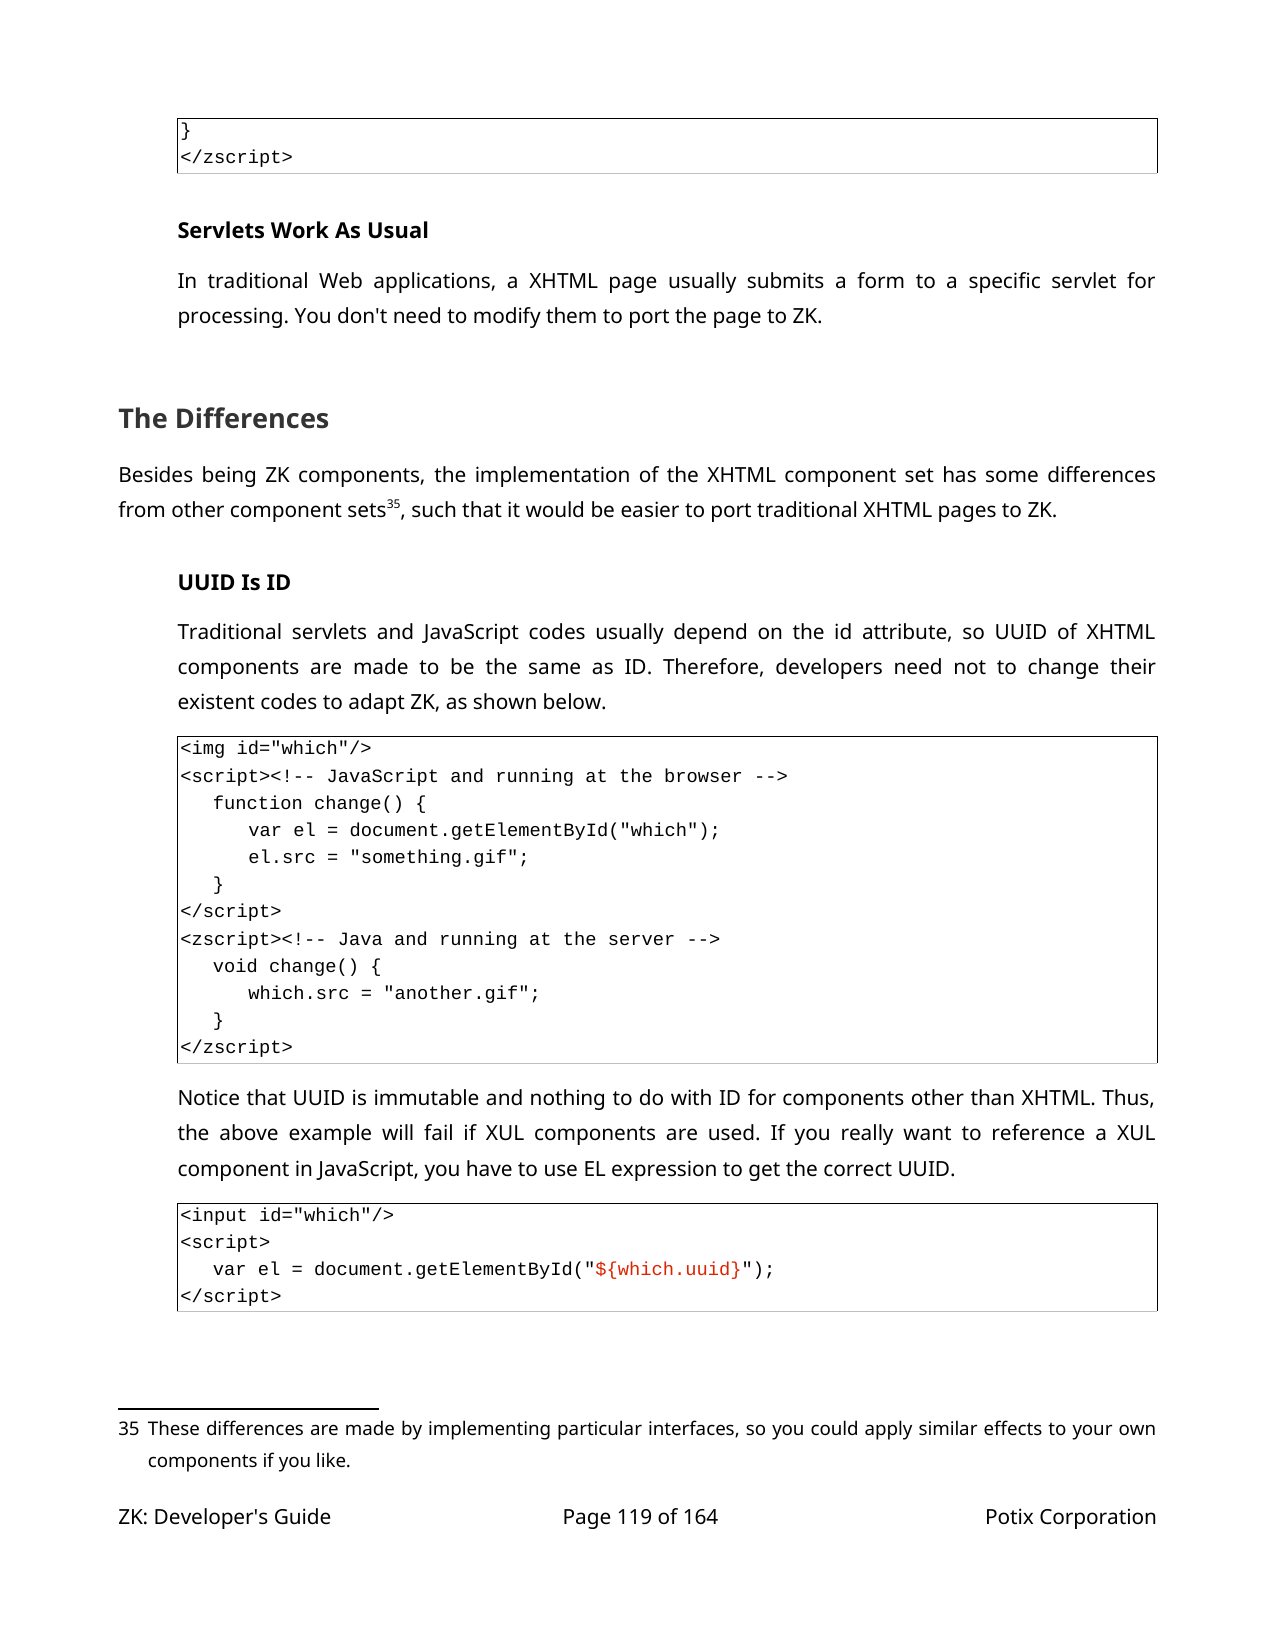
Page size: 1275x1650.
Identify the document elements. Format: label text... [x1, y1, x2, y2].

text function change() { [178, 791, 1157, 815]
text var el = document.getElementById("${which.uuid}"); [178, 1257, 1157, 1281]
text void change() { [178, 954, 1157, 978]
text </script> [178, 1284, 1157, 1311]
text } [178, 1008, 1157, 1032]
text Notice that UUID is immutable and nothing to do with ID for components other than XHTML. Thus, the above example will fail if XUL components are used. If you really want to reference a XUL component in JavaScript, you have to use EL expression to get the correct UUID. [177, 1083, 1157, 1182]
text <zscript><!-- Java and running at the server --> [178, 927, 1157, 951]
text el.src = "something.gif"; [178, 845, 1157, 869]
text These differences are made by implementing particular interfaces, so you could apply similar effects to your own components if you like. [118, 1416, 1157, 1473]
text Besides being ZK components, the implementation of the XHTML component set has some differences from other component sets, such that it would be easier to port traditional XHTML pages to ZK. [118, 460, 1157, 524]
text In traditional Web applications, a XHTML page usually submits a form to a specific servlet for processing. You don't need to modify them to port the page to ZK. [177, 266, 1157, 329]
text } [178, 872, 1157, 896]
subtitle Servlets Work As Usual [177, 215, 1157, 245]
text var el = document.getElementById("which"); [178, 818, 1157, 842]
text <script><!-- JavaScript and running at the browser --> [178, 763, 1157, 788]
text <script> [178, 1230, 1157, 1254]
text </zscript> [178, 145, 1157, 173]
text </zscript> [178, 1035, 1157, 1063]
text </script> [178, 899, 1157, 924]
text <img id="which"/> [178, 737, 1157, 761]
text } [178, 119, 1157, 142]
text which.src = "another.gif"; [178, 981, 1157, 1005]
text Traditional servlets and JavaScript codes usually depend on the id attribute, so UUID of XHTML components are made to be the same as ID. Therefore, developers need not to change their existent codes to adapt ZK, as shown below. [177, 617, 1157, 716]
subtitle The Differences [118, 400, 1157, 437]
subtitle UUID Is ID [177, 566, 1157, 596]
text <input id="which"/> [178, 1204, 1157, 1227]
